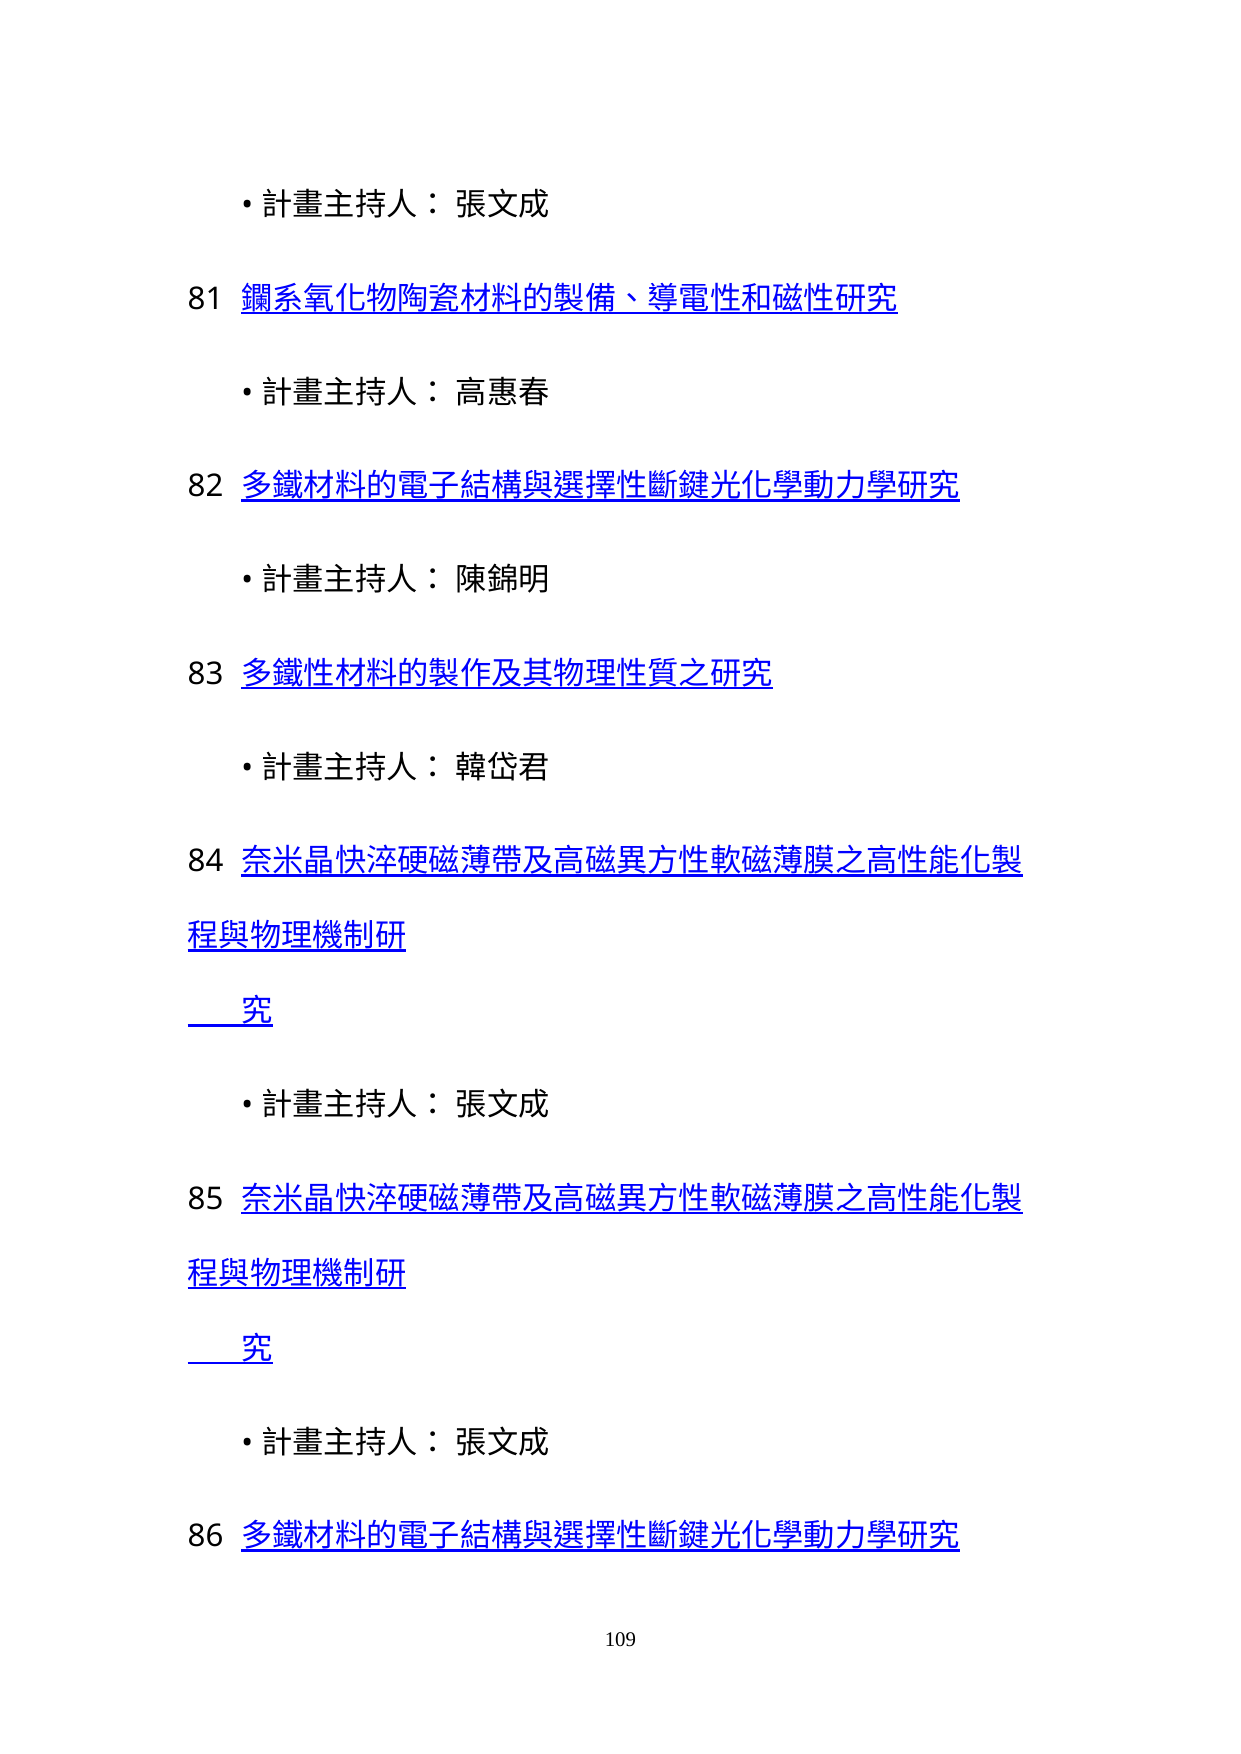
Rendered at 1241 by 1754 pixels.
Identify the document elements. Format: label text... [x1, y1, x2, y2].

text • 計畫主持人： 韓岱君 [187, 727, 1053, 802]
text 81 鑭系氧化物陶瓷材料的製備、導電性和磁性研究 [187, 258, 1053, 333]
text • 計畫主持人： 陳錦明 [187, 539, 1053, 614]
text • 計畫主持人： 高惠春 [187, 352, 1053, 427]
text • 計畫主持人： 張文成 [187, 1064, 1053, 1139]
text 84 奈米晶快淬硬磁薄帶及高磁異方性軟磁薄膜之高性能化製程與物理機制研 究 [187, 821, 1053, 1046]
text 82 多鐵材料的電子結構與選擇性斷鍵光化學動力學研究 [187, 446, 1053, 521]
text 86 多鐵材料的電子結構與選擇性斷鍵光化學動力學研究 [187, 1496, 1053, 1571]
text 83 多鐵性材料的製作及其物理性質之研究 [187, 633, 1053, 708]
text • 計畫主持人： 張文成 [187, 164, 1053, 239]
text 85 奈米晶快淬硬磁薄帶及高磁異方性軟磁薄膜之高性能化製程與物理機制研 究 [187, 1158, 1053, 1383]
text • 計畫主持人： 張文成 [187, 1402, 1053, 1477]
